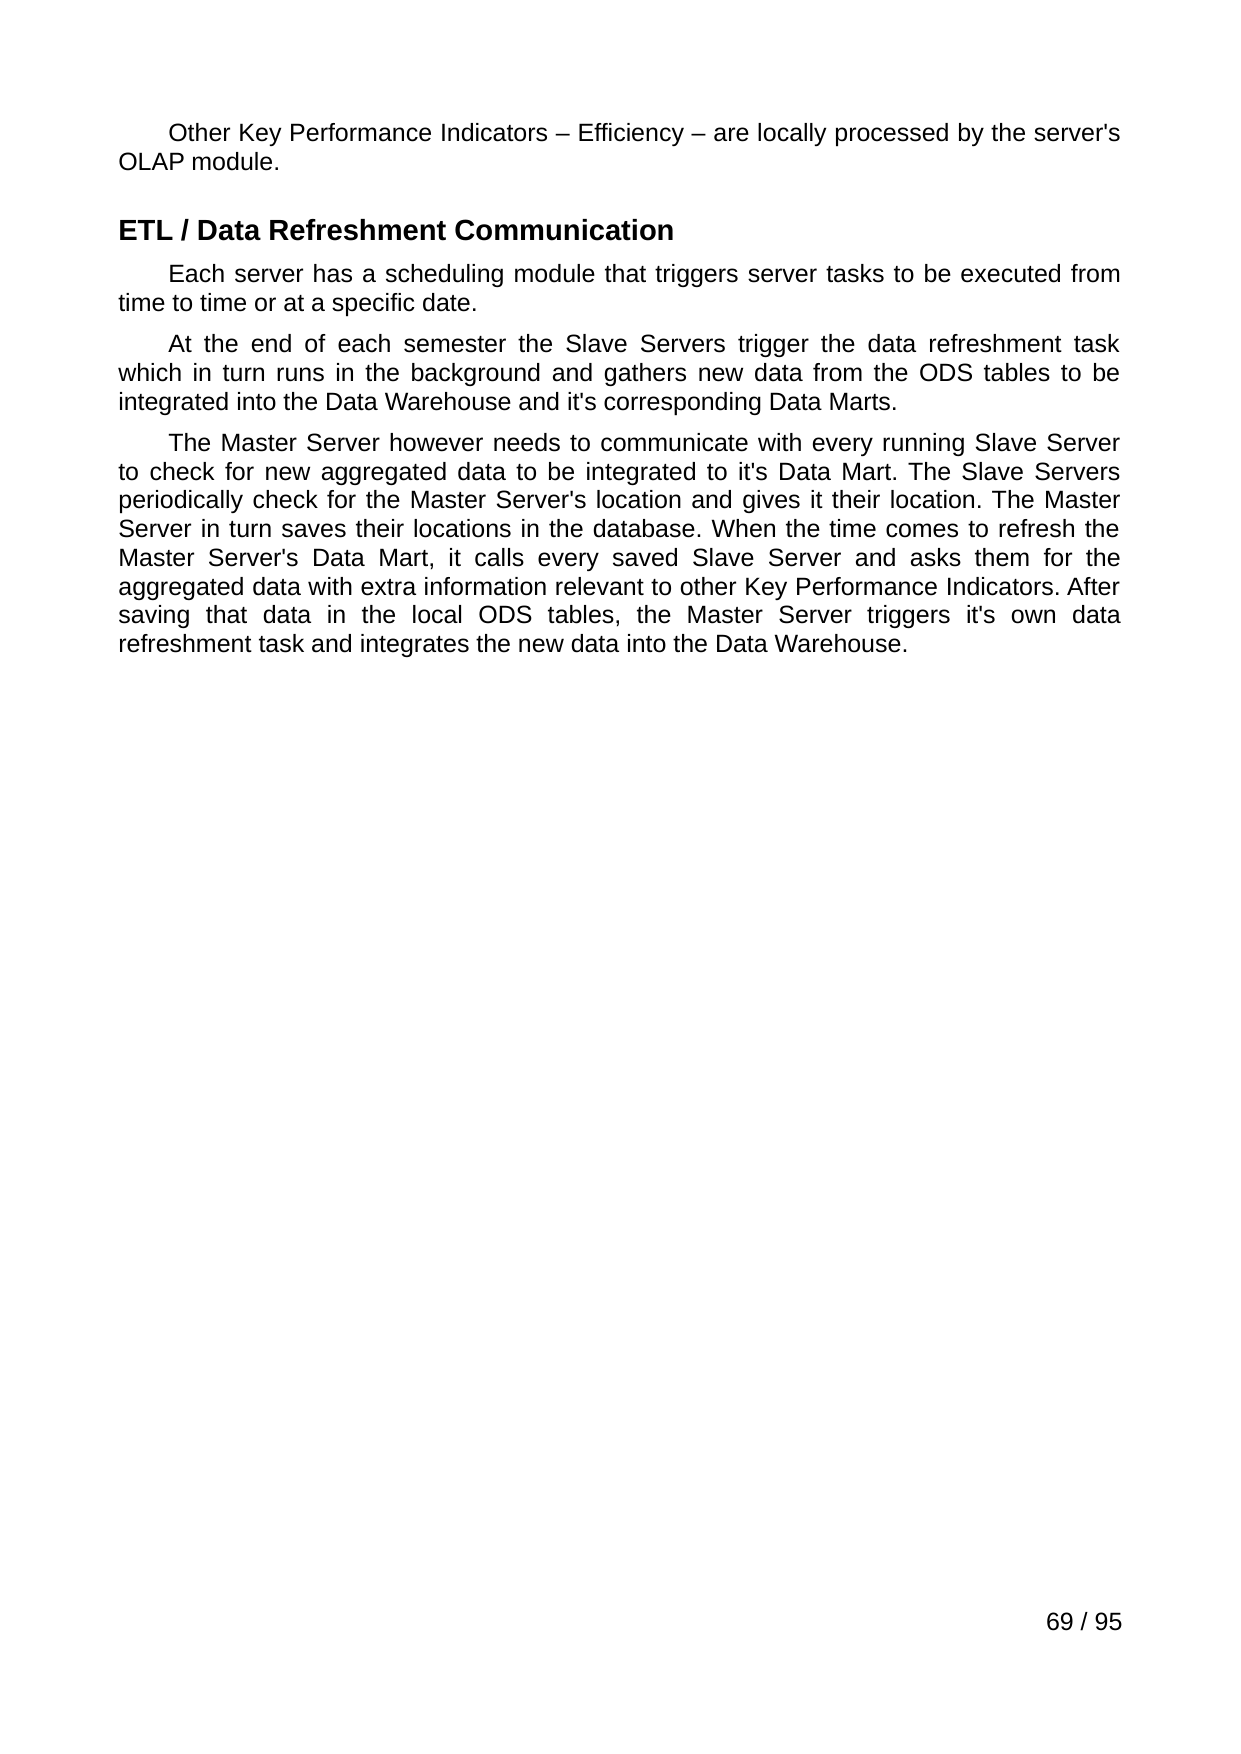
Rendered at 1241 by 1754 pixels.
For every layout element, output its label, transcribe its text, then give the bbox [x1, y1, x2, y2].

text Other Key Performance Indicators – Efficiency – are locally processed by the server's OLAP module. [118, 118, 1122, 176]
text The Master Server however needs to communicate with every running Slave Server to check for new aggregated data to be integrated to it's Data Mart. The Slave Servers periodically check for the Master Server's location and gives it their location. The Master Server in turn saves their locations in the database. When the time comes to refresh the Master Server's Data Mart, it calls every saved Slave Server and asks them for the aggregated data with extra information relevant to other Key Performance Indicators. After saving that data in the local ODS tables, the Master Server triggers it's own data refreshment task and integrates the new data into the Data Warehouse. [118, 428, 1122, 658]
text At the end of each semester the Slave Servers trigger the data refreshment task which in turn runs in the background and gathers new data from the ODS tables to be integrated into the Data Warehouse and it's corresponding Data Marts. [118, 329, 1122, 415]
subtitle ETL / Data Refreshment Communication [118, 213, 1122, 247]
text Each server has a scheduling module that triggers server tasks to be executed from time to time or at a specific date. [118, 259, 1122, 317]
